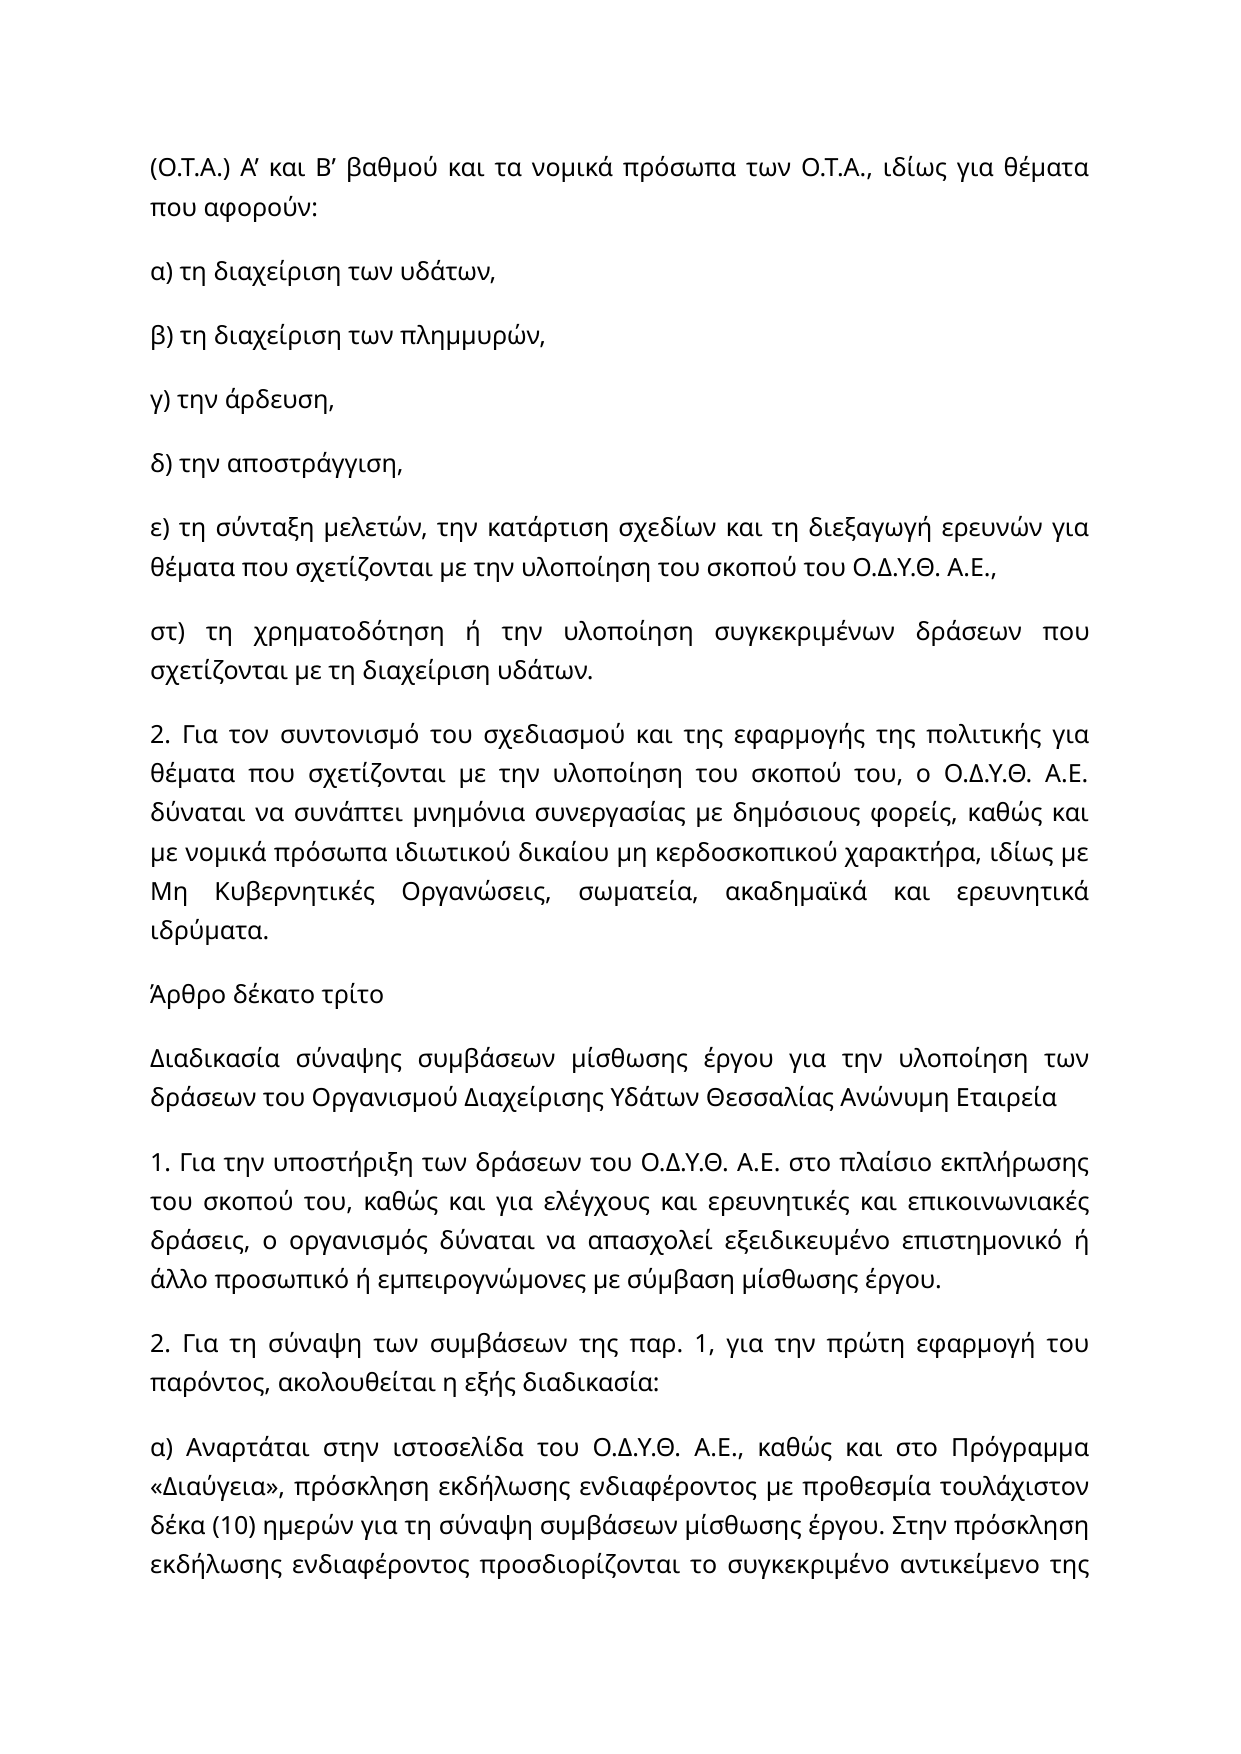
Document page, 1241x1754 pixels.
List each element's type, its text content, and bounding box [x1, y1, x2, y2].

text δ) την αποστράγγιση, [150, 446, 1090, 480]
text 1. Για την υποστήριξη των δράσεων του Ο.Δ.Υ.Θ. Α.Ε. στο πλαίσιο εκπλήρωσης του σκοπού του, καθώς και για ελέγχους και ερευνητικές και επικοινωνιακές δράσεις, ο οργανισμός δύναται να απασχολεί εξειδικευμένο επιστημονικό ή άλλο προσωπικό ή εμπειρογνώμονες με σύμβαση μίσθωσης έργου. [150, 1144, 1090, 1296]
text 2. Για τον συντονισμό του σχεδιασμού και της εφαρμογής της πολιτικής για θέματα που σχετίζονται με την υλοποίηση του σκοπού του, ο Ο.Δ.Υ.Θ. Α.Ε. δύναται να συνάπτει μνημόνια συνεργασίας με δημόσιους φορείς, καθώς και με νομικά πρόσωπα ιδιωτικού δικαίου μη κερδοσκοπικού χαρακτήρα, ιδίως με Μη Κυβερνητικές Οργανώσεις, σωματεία, ακαδημαϊκά και ερευνητικά ιδρύματα. [150, 717, 1090, 947]
text Άρθρο δέκατο τρίτο [150, 977, 1090, 1011]
text 2. Για τη σύναψη των συμβάσεων της παρ. 1, για την πρώτη εφαρμογή του παρόντος, ακολουθείται η εξής διαδικασία: [150, 1326, 1090, 1399]
text Διαδικασία σύναψης συμβάσεων μίσθωσης έργου για την υλοποίηση των δράσεων του Οργανισμού Διαχείρισης Υδάτων Θεσσαλίας Ανώνυμη Εταιρεία [150, 1041, 1090, 1114]
text γ) την άρδευση, [150, 382, 1090, 416]
text α) Αναρτάται στην ιστοσελίδα του Ο.Δ.Υ.Θ. Α.Ε., καθώς και στο Πρόγραμμα «Διαύγεια», πρόσκληση εκδήλωσης ενδιαφέροντος με προθεσμία τουλάχιστον δέκα (10) ημερών για τη σύναψη συμβάσεων μίσθωσης έργου. Στην πρόσκληση εκδήλωσης ενδιαφέροντος προσδιορίζονται το συγκεκριμένο αντικείμενο της [150, 1429, 1090, 1581]
text β) τη διαχείριση των πλημμυρών, [150, 317, 1090, 352]
text ε) τη σύνταξη μελετών, την κατάρτιση σχεδίων και τη διεξαγωγή ερευνών για θέματα που σχετίζονται με την υλοποίηση του σκοπού του Ο.Δ.Υ.Θ. Α.Ε., [150, 510, 1090, 583]
text στ) τη χρηματοδότηση ή την υλοποίηση συγκεκριμένων δράσεων που σχετίζονται με τη διαχείριση υδάτων. [150, 613, 1090, 687]
text α) τη διαχείριση των υδάτων, [150, 253, 1090, 287]
text (Ο.Τ.Α.) Α’ και Β’ βαθμού και τα νομικά πρόσωπα των Ο.Τ.Α., ιδίως για θέματα που αφορούν: [150, 150, 1090, 223]
